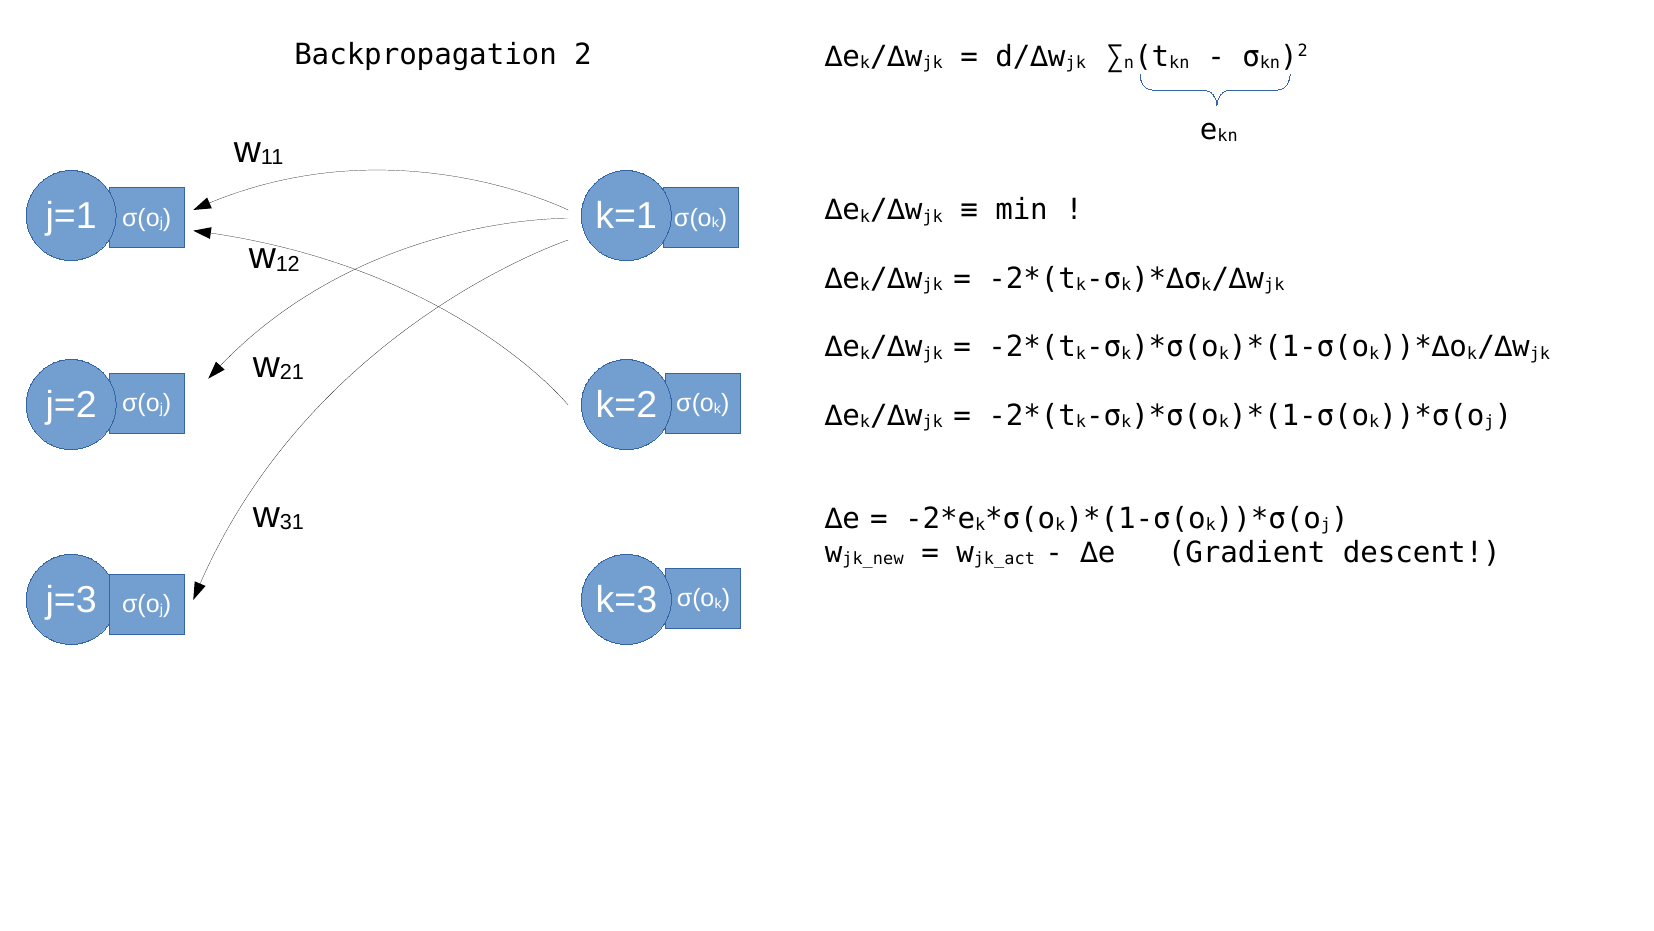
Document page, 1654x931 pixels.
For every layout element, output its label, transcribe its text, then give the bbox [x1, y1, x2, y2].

text_box k=3 [581, 554, 672, 645]
text_box w11 [219, 120, 299, 191]
text_box σ(oj) [109, 373, 185, 434]
text_box Backpropagation 2 [279, 30, 617, 91]
text_box w31 [238, 485, 344, 556]
text_box j=3 [26, 554, 109, 645]
text_box j=1 [26, 170, 117, 261]
text_box k=1 [581, 170, 672, 261]
text_box σ(oj) [109, 574, 185, 635]
text_box w21 [238, 335, 344, 406]
text_box ∆ek/∆wjk = d/∆wjk ∑n(tkn - σkn)2 [810, 31, 1636, 91]
text_box σ(ok) [663, 187, 739, 248]
text_box w12 [234, 227, 329, 297]
text_box w21 [321, 383, 344, 406]
text_box j=2 [26, 359, 117, 450]
text_box ∆ek/∆wjk ≡ min ! ∆ek/∆wjk = -2*(tk-σk)*∆σk/∆wjk ∆ek/∆wjk = -2*(tk-σk)*σ(ok)*(1-σ(ok))*∆ok/∆wjk ∆ek/∆wjk = -2*(tk-σk)*σ(ok)*(1-σ(ok))*σ(oj) ∆e = -2*ek*σ(ok)*(1-σ(ok))*σ(oj) wjk_new = wjk_act - ∆e (Gradient descent!) [810, 185, 1636, 766]
text_box σ(oj) [109, 187, 185, 248]
text_box σ(ok) [665, 373, 741, 434]
text_box k=2 [581, 359, 672, 450]
text_box σ(ok) [665, 568, 741, 629]
text_box ekn [1185, 105, 1261, 164]
